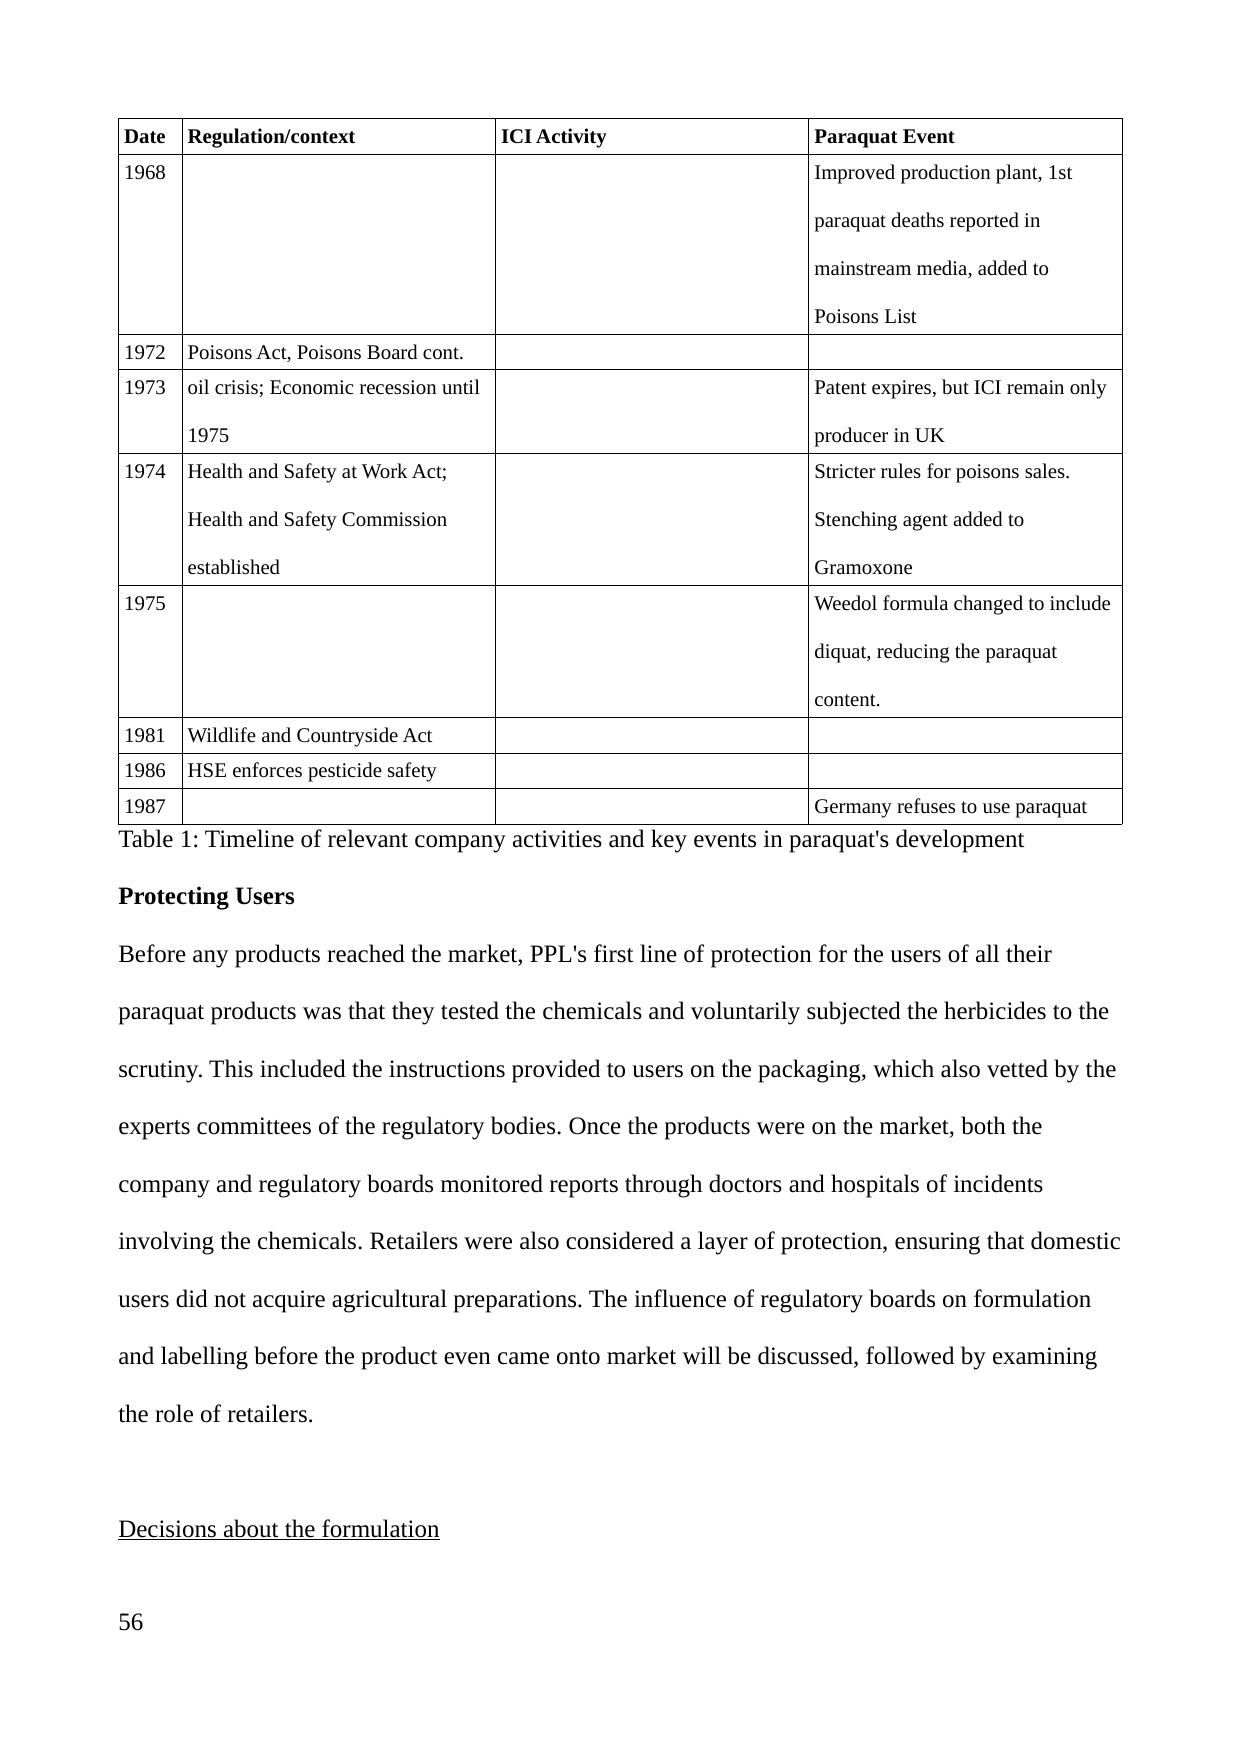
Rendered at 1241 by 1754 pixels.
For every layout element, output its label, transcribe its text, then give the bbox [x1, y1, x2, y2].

table_cell [183, 586, 495, 717]
table_cell [496, 789, 808, 824]
table_cell Patent expires, but ICI remain only producer in UK [809, 370, 1122, 453]
table_cell Poisons Act, Poisons Board cont. [183, 335, 495, 369]
text Decisions about the formulation [118, 1514, 1122, 1543]
table_cell [183, 155, 495, 334]
table_cell [809, 718, 1122, 752]
text Protecting Users [118, 881, 1122, 910]
table_cell [183, 789, 495, 824]
table_header Paraquat Event [809, 119, 1122, 154]
table_cell Weedol formula changed to include diquat, reducing the paraquat content. [809, 586, 1122, 717]
table_header Date [119, 119, 182, 154]
table_cell [496, 718, 808, 752]
table_cell 1981 [119, 718, 182, 752]
table_cell [809, 335, 1122, 369]
table_cell Improved production plant, 1st paraquat deaths reported in mainstream media, added to Poisons List [809, 155, 1122, 334]
table_cell [496, 754, 808, 788]
table_cell Wildlife and Countryside Act [183, 718, 495, 752]
table_cell [496, 370, 808, 453]
table_cell Germany refuses to use paraquat [809, 789, 1122, 824]
table_cell 1973 [119, 370, 182, 453]
table_cell 1972 [119, 335, 182, 369]
table_cell Stricter rules for poisons sales. Stenching agent added to Gramoxone [809, 454, 1122, 585]
table_cell oil crisis; Economic recession until 1975 [183, 370, 495, 453]
table_cell [496, 454, 808, 585]
table_cell [496, 155, 808, 334]
table_cell [496, 586, 808, 717]
table_cell HSE enforces pesticide safety [183, 754, 495, 788]
table_cell [496, 335, 808, 369]
table_header ICI Activity [496, 119, 808, 154]
table_cell 1968 [119, 155, 182, 334]
table_header Regulation/context [183, 119, 495, 154]
text Table 1: Timeline of relevant company activities and key events in paraquat's development [118, 825, 1122, 853]
table_cell [809, 754, 1122, 788]
table_cell 1975 [119, 586, 182, 717]
table_cell 1986 [119, 754, 182, 788]
table_cell 1974 [119, 454, 182, 585]
text Before any products reached the market, PPL's first line of protection for the users of all their paraquat products was that they tested the chemicals and voluntarily subjected the herbicides to the scrutiny. This included the instructions provided to users on the packaging, which also vetted by the experts committees of the regulatory bodies. Once the products were on the market, both the company and regulatory boards monitored reports through doctors and hospitals of incidents involving the chemicals. Retailers were also considered a layer of protection, ensuring that domestic users did not acquire agricultural preparations. The influence of regulatory boards on formulation and labelling before the product even came onto market will be discussed, followed by examining the role of retailers. [118, 939, 1122, 1428]
table_cell 1987 [119, 789, 182, 824]
table_cell Health and Safety at Work Act; Health and Safety Commission established [183, 454, 495, 585]
